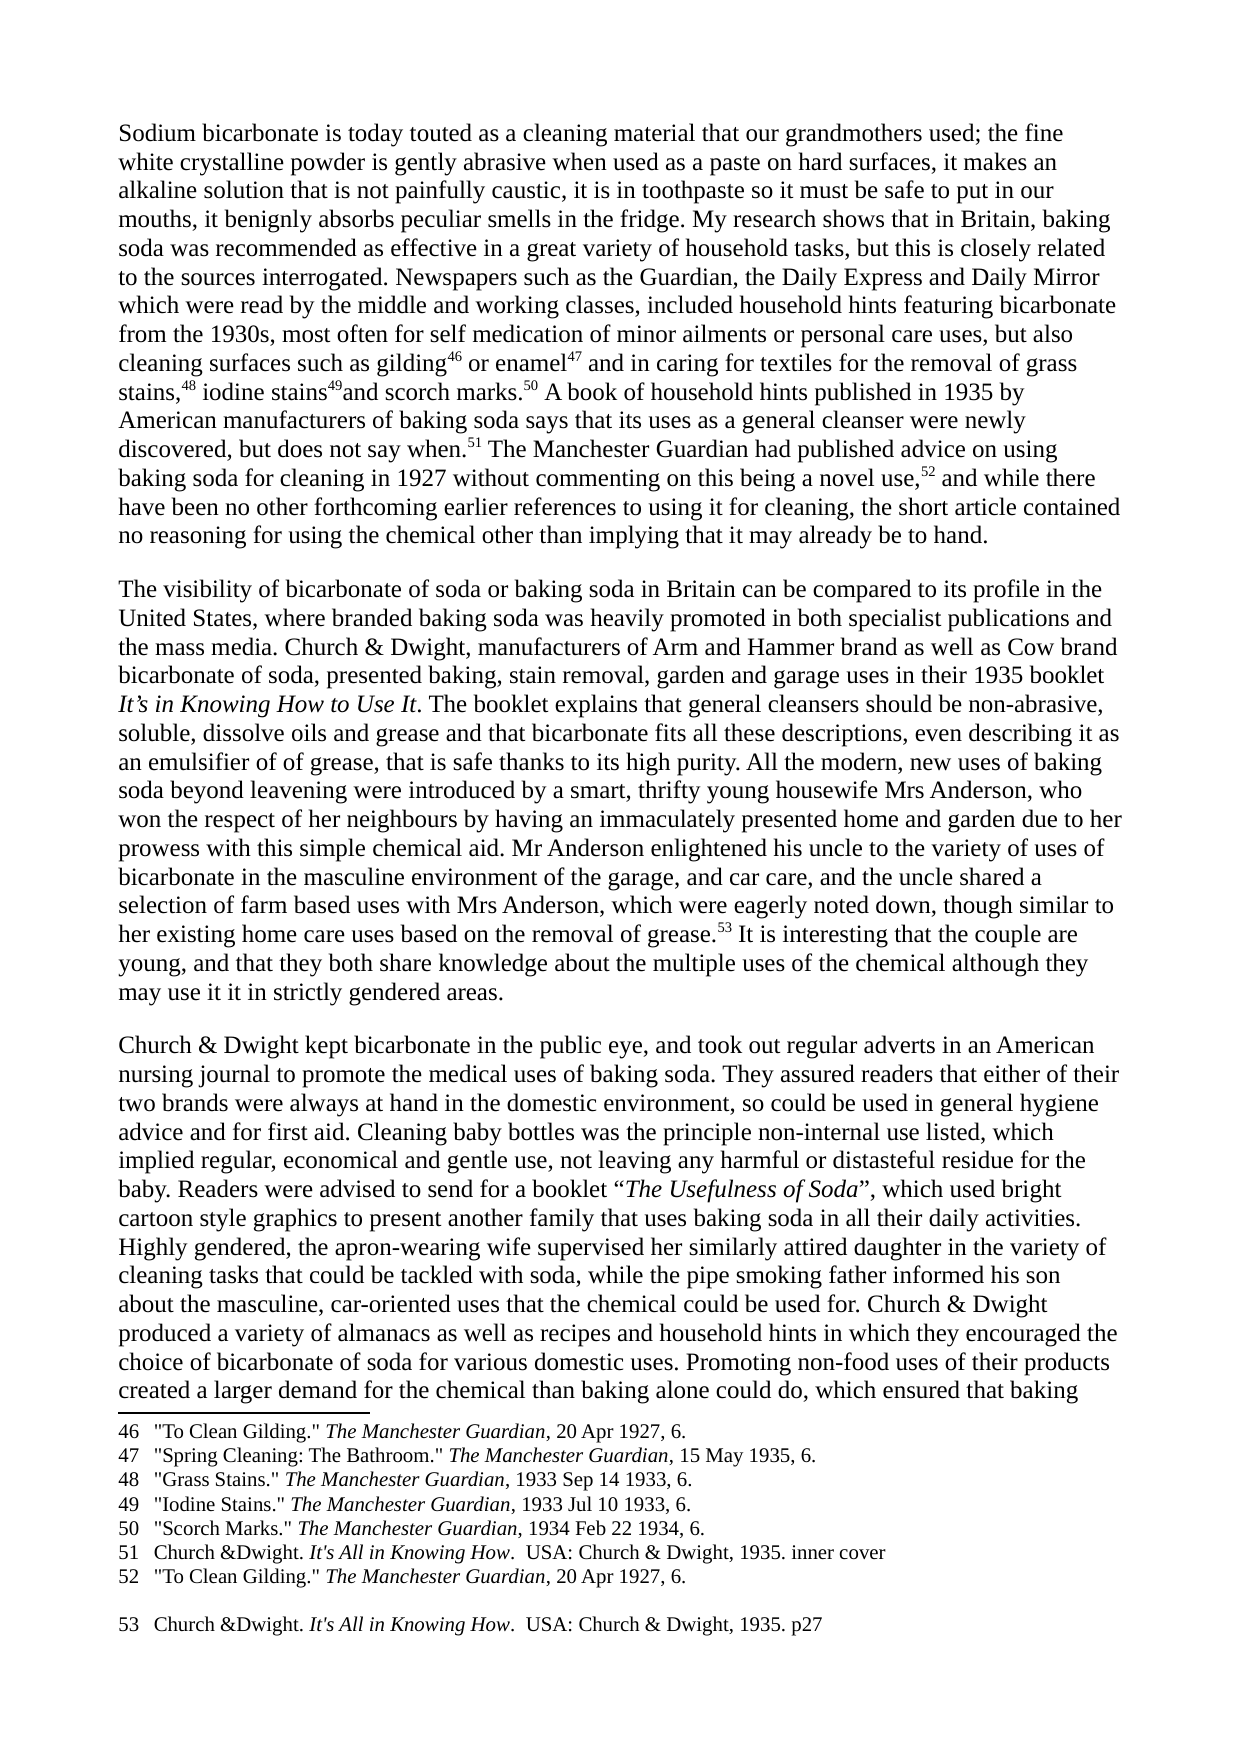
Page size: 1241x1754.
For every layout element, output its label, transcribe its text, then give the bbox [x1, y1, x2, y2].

text Church &Dwight. It's All in Knowing How. USA: Church & Dwight, 1935. inner cover [118, 1539, 1122, 1564]
text "To Clean Gilding." The Manchester Guardian, 20 Apr 1927, 6. [118, 1564, 1122, 1588]
text Church &Dwight. It's All in Knowing How. USA: Church & Dwight, 1935. p27 [118, 1612, 1122, 1636]
text "Scorch Marks." The Manchester Guardian, 1934 Feb 22 1934, 6. [118, 1516, 1122, 1539]
text "Grass Stains." The Manchester Guardian, 1933 Sep 14 1933, 6. [118, 1467, 1122, 1491]
text Sodium bicarbonate is today touted as a cleaning material that our grandmothers used; the fine white crystalline powder is gently abrasive when used as a paste on hard surfaces, it makes an alkaline solution that is not painfully caustic, it is in toothpaste so it must be safe to put in our mouths, it benignly absorbs peculiar smells in the fridge. My research shows that in Britain, baking soda was recommended as effective in a great variety of household tasks, but this is closely related to the sources interrogated. Newspapers such as the Guardian, the Daily Express and Daily Mirror which were read by the middle and working classes, included household hints featuring bicarbonate from the 1930s, most often for self medication of minor ailments or personal care uses, but also cleaning surfaces such as gilding or enamel and in caring for textiles for the removal of grass stains, iodine stainsand scorch marks. A book of household hints published in 1935 by American manufacturers of baking soda says that its uses as a general cleanser were newly discovered, but does not say when. The Manchester Guardian had published advice on using baking soda for cleaning in 1927 without commenting on this being a novel use, and while there have been no other forthcoming earlier references to using it for cleaning, the short article contained no reasoning for using the chemical other than implying that it may already be to hand. [118, 118, 1122, 549]
text "To Clean Gilding." The Manchester Guardian, 20 Apr 1927, 6. [118, 1419, 1122, 1443]
text "Spring Cleaning: The Bathroom." The Manchester Guardian, 15 May 1935, 6. [118, 1443, 1122, 1467]
text "Iodine Stains." The Manchester Guardian, 1933 Jul 10 1933, 6. [118, 1491, 1122, 1516]
text The visibility of bicarbonate of soda or baking soda in Britain can be compared to its profile in the United States, where branded baking soda was heavily promoted in both specialist publications and the mass media. Church & Dwight, manufacturers of Arm and Hammer brand as well as Cow brand bicarbonate of soda, presented baking, stain removal, garden and garage uses in their 1935 booklet It’s in Knowing How to Use It. The booklet explains that general cleansers should be non-abrasive, soluble, dissolve oils and grease and that bicarbonate fits all these descriptions, even describing it as an emulsifier of of grease, that is safe thanks to its high purity. All the modern, new uses of baking soda beyond leavening were introduced by a smart, thrifty young housewife Mrs Anderson, who won the respect of her neighbours by having an immaculately presented home and garden due to her prowess with this simple chemical aid. Mr Anderson enlightened his uncle to the variety of uses of bicarbonate in the masculine environment of the garage, and car care, and the uncle shared a selection of farm based uses with Mrs Anderson, which were eagerly noted down, though similar to her existing home care uses based on the removal of grease. It is interesting that the couple are young, and that they both share knowledge about the multiple uses of the chemical although they may use it it in strictly gendered areas. [118, 574, 1122, 1006]
text Church & Dwight kept bicarbonate in the public eye, and took out regular adverts in an American nursing journal to promote the medical uses of baking soda. They assured readers that either of their two brands were always at hand in the domestic environment, so could be used in general hygiene advice and for first aid. Cleaning baby bottles was the principle non-internal use listed, which implied regular, economical and gentle use, not leaving any harmful or distasteful residue for the baby. Readers were advised to send for a booklet “The Usefulness of Soda”, which used bright cartoon style graphics to present another family that uses baking soda in all their daily activities. Highly gendered, the apron-wearing wife supervised her similarly attired daughter in the variety of cleaning tasks that could be tackled with soda, while the pipe smoking father informed his son about the masculine, car-oriented uses that the chemical could be used for. Church & Dwight produced a variety of almanacs as well as recipes and household hints in which they encouraged the choice of bicarbonate of soda for various domestic uses. Promoting non-food uses of their products created a larger demand for the chemical than baking alone could do, which ensured that baking [118, 1031, 1122, 1404]
